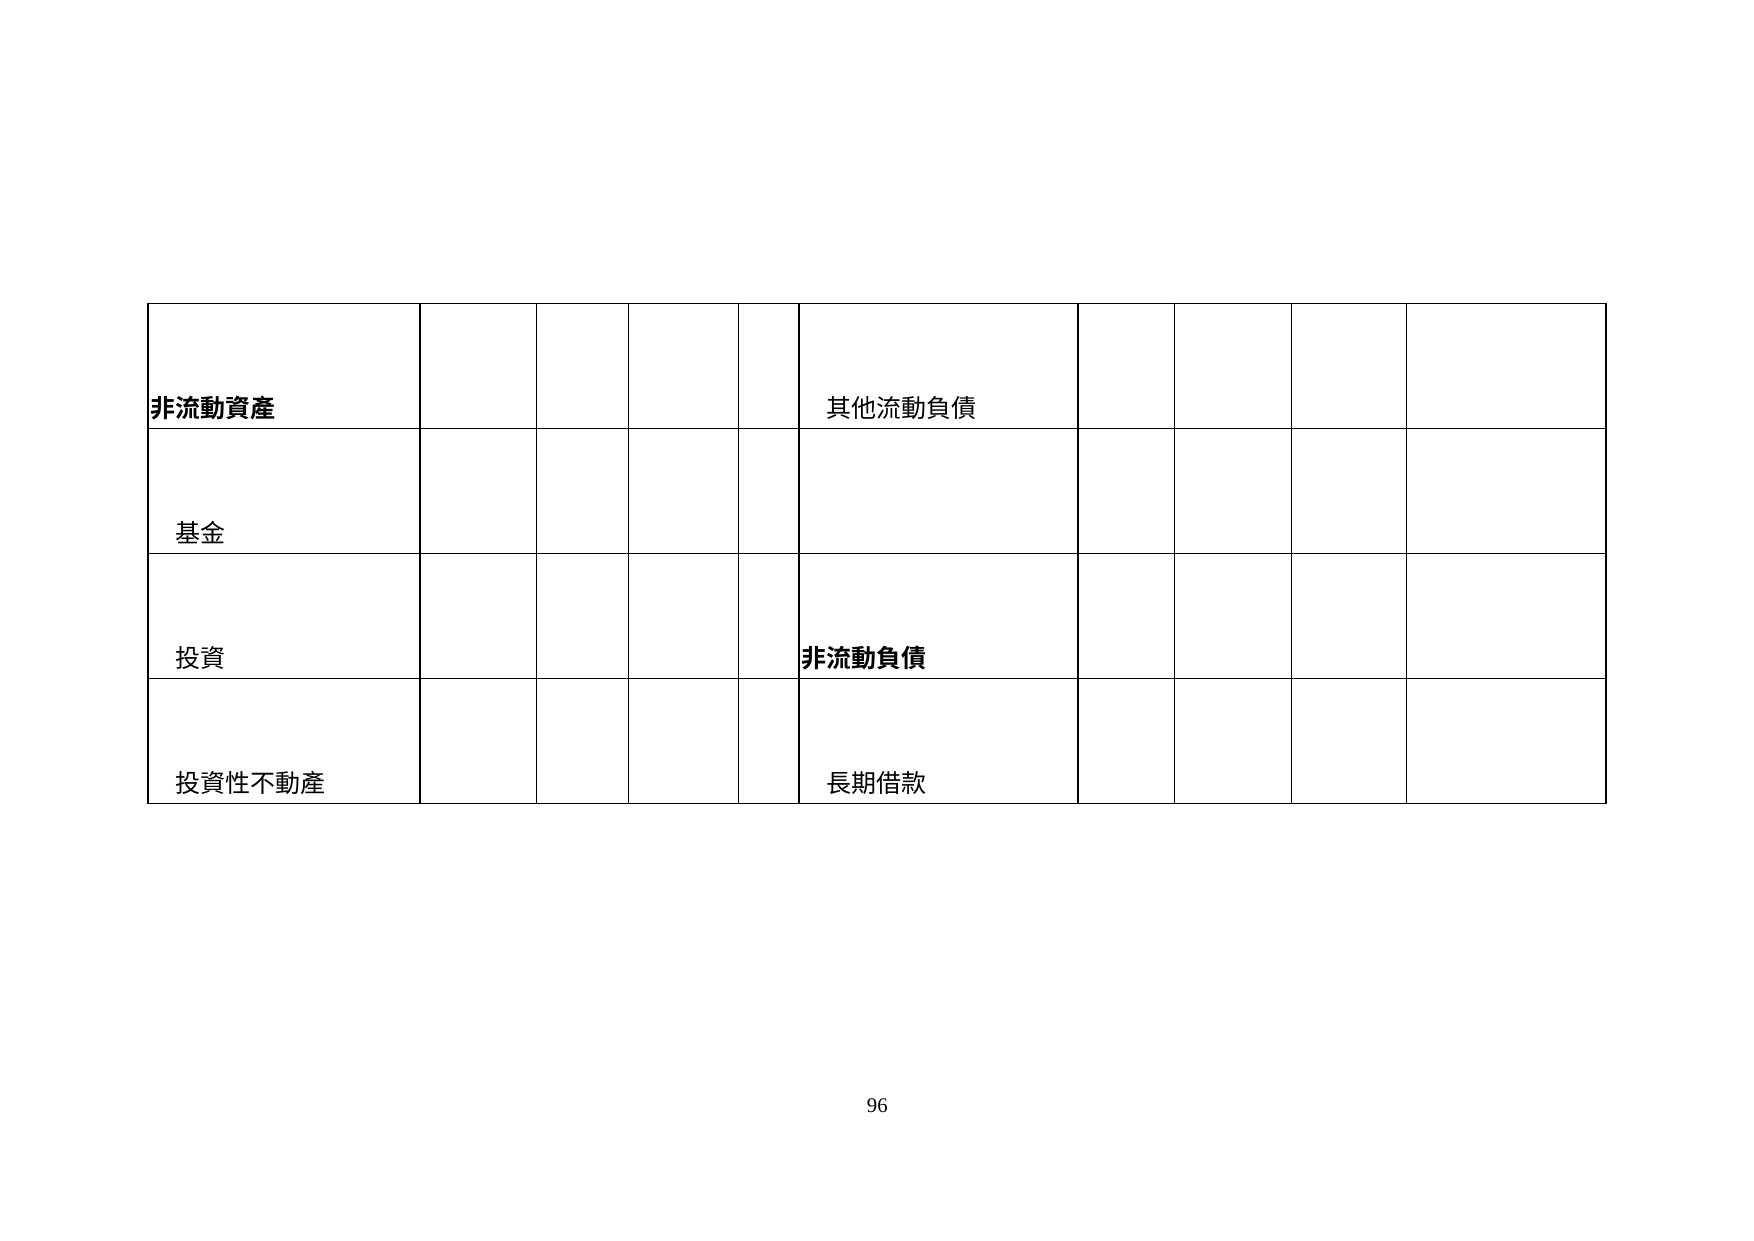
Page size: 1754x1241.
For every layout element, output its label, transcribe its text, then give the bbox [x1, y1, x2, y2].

table_cell [1175, 304, 1291, 427]
table_cell [1407, 304, 1605, 427]
table_cell [537, 554, 628, 677]
table_cell 非流動資產 [149, 304, 419, 427]
table_cell [421, 554, 536, 677]
table_cell [1175, 554, 1291, 677]
table_cell [1079, 304, 1174, 427]
table_cell [1079, 679, 1174, 802]
table_cell [1292, 304, 1406, 427]
table_cell [537, 429, 628, 552]
table_cell [739, 429, 798, 552]
table_cell [1407, 429, 1605, 552]
table_cell [1292, 554, 1406, 677]
table_cell 投資性不動產 [149, 679, 419, 802]
table_cell [1079, 429, 1174, 552]
table_cell [1175, 429, 1291, 552]
table_cell 基金 [149, 429, 419, 552]
table_cell 長期借款 [800, 679, 1077, 802]
table_cell 非流動負債 [800, 554, 1077, 677]
table_cell [421, 304, 536, 427]
table_cell [629, 429, 738, 552]
table_cell 投資 [149, 554, 419, 677]
table_cell [1175, 679, 1291, 802]
table_cell [629, 679, 738, 802]
table_cell [421, 429, 536, 552]
table_cell [421, 679, 536, 802]
table_cell [1079, 554, 1174, 677]
table_cell 其他流動負債 [800, 304, 1077, 427]
table_cell [537, 679, 628, 802]
table_cell [739, 679, 798, 802]
table_cell [629, 304, 738, 427]
table_cell [629, 554, 738, 677]
table_cell [1292, 429, 1406, 552]
table_cell [1407, 554, 1605, 677]
table_cell [1292, 679, 1406, 802]
table_cell [1407, 679, 1605, 802]
table_cell [739, 304, 798, 427]
table_cell [537, 304, 628, 427]
table_cell [739, 554, 798, 677]
table_cell [800, 429, 1077, 552]
